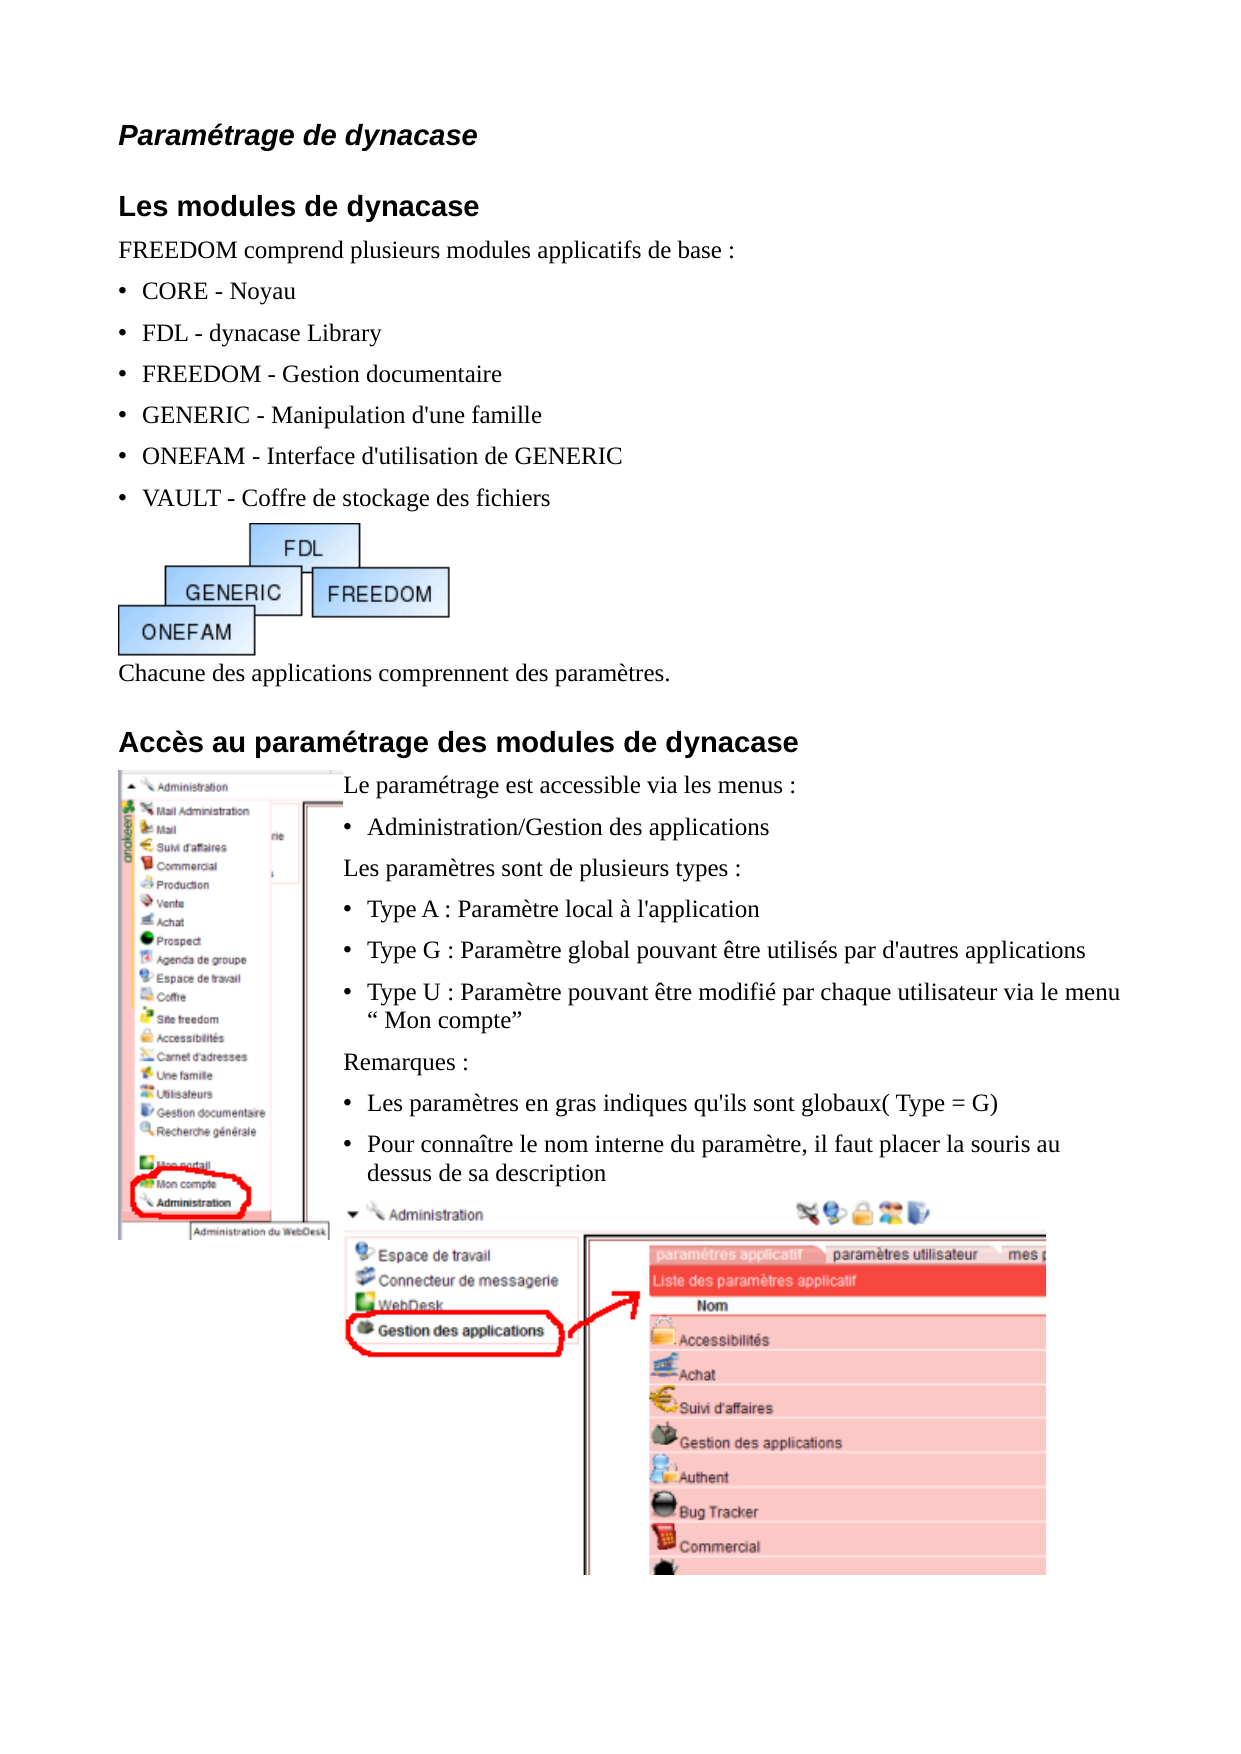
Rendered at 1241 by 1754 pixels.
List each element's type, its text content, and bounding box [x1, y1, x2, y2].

list ONEFAM - Interface d'utilisation de GENERIC [118, 441, 1122, 470]
list VAULT - Coffre de stockage des fichiers [118, 483, 1122, 511]
list FREEDOM - Gestion documentaire [118, 359, 1122, 388]
text Le paramétrage est accessible via les menus : [344, 771, 1122, 799]
list Les paramètres en gras indiques qu'ils sont globaux( Type = G) [344, 1088, 1122, 1117]
subtitle Les modules de dynacase [118, 189, 1122, 223]
picture [118, 523, 453, 659]
text Les paramètres sont de plusieurs types : [344, 853, 1122, 882]
list Administration/Gestion des applications [344, 812, 1122, 841]
list GENERIC - Manipulation d'une famille [118, 400, 1122, 429]
list Type A : Paramètre local à l'application [344, 894, 1122, 923]
text Chacune des applications comprennent des paramètres. [118, 659, 1122, 687]
list Type U : Paramètre pouvant être modifié par chaque utilisateur via le menu “ Mon compte” [344, 977, 1122, 1034]
list CORE - Noyau [118, 276, 1122, 305]
subtitle Paramétrage de dynacase [118, 118, 1122, 152]
picture [118, 770, 1047, 1575]
subtitle Accès au paramétrage des modules de dynacase [118, 724, 1122, 758]
list Pour connaître le nom interne du paramètre, il faut placer la souris au dessus de sa description [344, 1129, 1122, 1187]
text Remarques : [344, 1047, 1122, 1076]
text FREEDOM comprend plusieurs modules applicatifs de base : [118, 235, 1122, 264]
list FDL - dynacase Library [118, 318, 1122, 346]
list Type G : Paramètre global pouvant être utilisés par d'autres applications [344, 936, 1122, 964]
